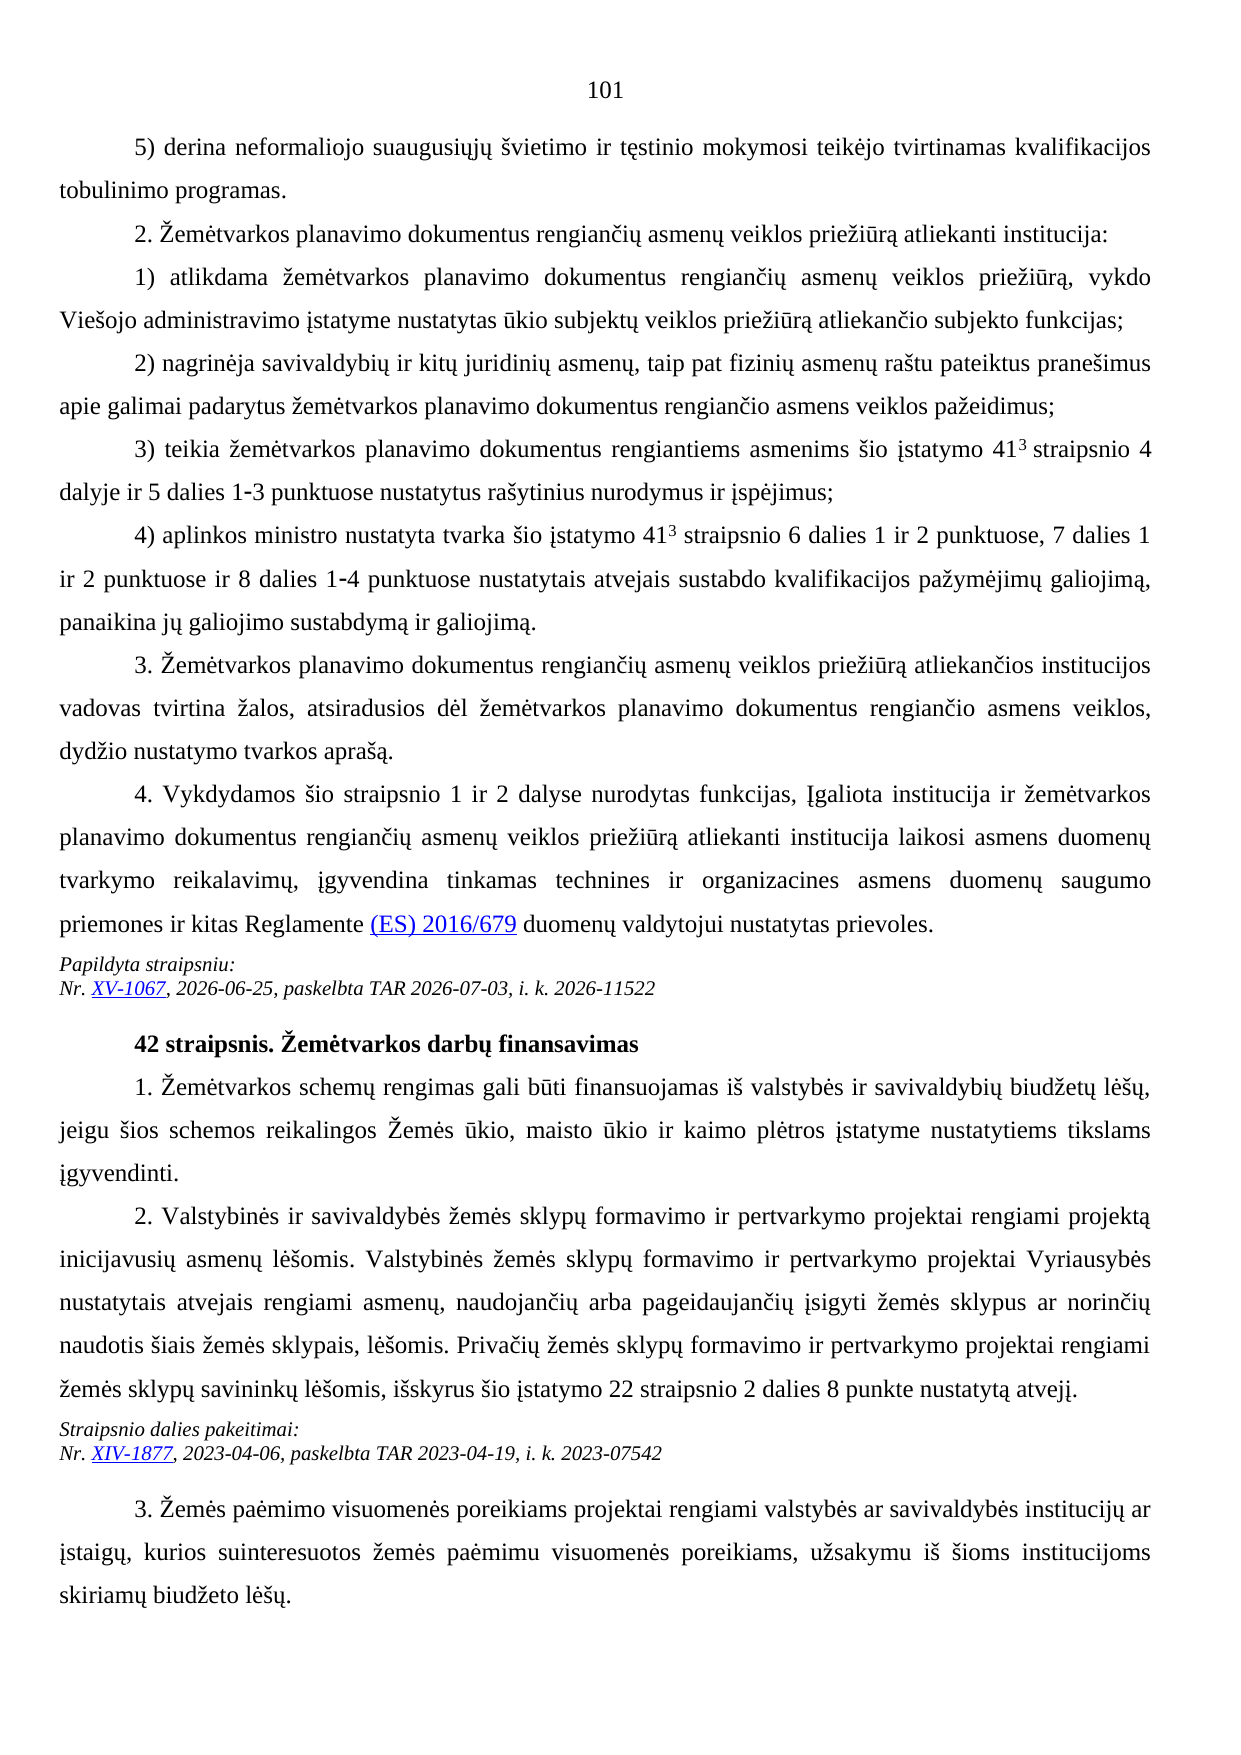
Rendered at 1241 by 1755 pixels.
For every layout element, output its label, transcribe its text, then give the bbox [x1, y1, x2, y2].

text 1) atlikdama žemėtvarkos planavimo dokumentus rengiančių asmenų veiklos priežiūrą, vykdo Viešojo administravimo įstatyme nustatytas ūkio subjektų veiklos priežiūrą atliekančio subjekto funkcijas; [59, 262, 1152, 334]
text 2) nagrinėja savivaldybių ir kitų juridinių asmenų, taip pat fizinių asmenų raštu pateiktus pranešimus apie galimai padarytus žemėtvarkos planavimo dokumentus rengiančio asmens veiklos pažeidimus; [59, 348, 1152, 420]
text 3. Žemės paėmimo visuomenės poreikiams projektai rengiami valstybės ar savivaldybės institucijų ar įstaigų, kurios suinteresuotos žemės paėmimu visuomenės poreikiams, užsakymu iš šioms institucijoms skiriamų biudžeto lėšų. [59, 1494, 1152, 1609]
text 4) aplinkos ministro nustatyta tvarka šio įstatymo 413 straipsnio 6 dalies 1 ir 2 punktuose, 7 dalies 1 ir 2 punktuose ir 8 dalies 14 punktuose nustatytais atvejais sustabdo kvalifikacijos pažymėjimų galiojimą, panaikina jų galiojimo sustabdymą ir galiojimą. [59, 521, 1152, 636]
text Nr. XIV-1877, 2023-04-06, paskelbta TAR 2023-04-19, i. k. 2023-07542 [59, 1441, 1152, 1465]
text Nr. XV-1067, 2026-06-25, paskelbta TAR 2026-07-03, i. k. 2026-11522 [59, 976, 1152, 1000]
text Straipsnio dalies pakeitimai: [59, 1417, 1152, 1441]
text 2. Valstybinės ir savivaldybės žemės sklypų formavimo ir pertvarkymo projektai rengiami projektą inicijavusių asmenų lėšomis. Valstybinės žemės sklypų formavimo ir pertvarkymo projektai Vyriausybės nustatytais atvejais rengiami asmenų, naudojančių arba pageidaujančių įsigyti žemės sklypus ar norinčių naudotis šiais žemės sklypais, lėšomis. Privačių žemės sklypų formavimo ir pertvarkymo projektai rengiami žemės sklypų savininkų lėšomis, išskyrus šio įstatymo 22 straipsnio 2 dalies 8 punkte nustatytą atvejį. [59, 1201, 1152, 1402]
text Papildyta straipsniu: [59, 952, 1152, 976]
text 3) teikia žemėtvarkos planavimo dokumentus rengiantiems asmenims šio įstatymo 413 straipsnio 4 dalyje ir 5 dalies 13 punktuose nustatytus rašytinius nurodymus ir įspėjimus; [59, 434, 1152, 506]
text 4. Vykdydamos šio straipsnio 1 ir 2 dalyse nurodytas funkcijas, Įgaliota institucija ir žemėtvarkos planavimo dokumentus rengiančių asmenų veiklos priežiūrą atliekanti institucija laikosi asmens duomenų tvarkymo reikalavimų, įgyvendina tinkamas technines ir organizacines asmens duomenų saugumo priemones ir kitas Reglamente (ES) 2016/679 duomenų valdytojui nustatytas prievoles. [59, 779, 1152, 937]
text 5) derina neformaliojo suaugusiųjų švietimo ir tęstinio mokymosi teikėjo tvirtinamas kvalifikacijos tobulinimo programas. [59, 132, 1152, 204]
text 1. Žemėtvarkos schemų rengimas gali būti finansuojamas iš valstybės ir savivaldybių biudžetų lėšų, jeigu šios schemos reikalingos Žemės ūkio, maisto ūkio ir kaimo plėtros įstatyme nustatytiems tikslams įgyvendinti. [59, 1072, 1152, 1187]
text 42 straipsnis. Žemėtvarkos darbų finansavimas [59, 1029, 1152, 1057]
text 3. Žemėtvarkos planavimo dokumentus rengiančių asmenų veiklos priežiūrą atliekančios institucijos vadovas tvirtina žalos, atsiradusios dėl žemėtvarkos planavimo dokumentus rengiančio asmens veiklos, dydžio nustatymo tvarkos aprašą. [59, 650, 1152, 765]
text 2. Žemėtvarkos planavimo dokumentus rengiančių asmenų veiklos priežiūrą atliekanti institucija: [59, 219, 1152, 247]
